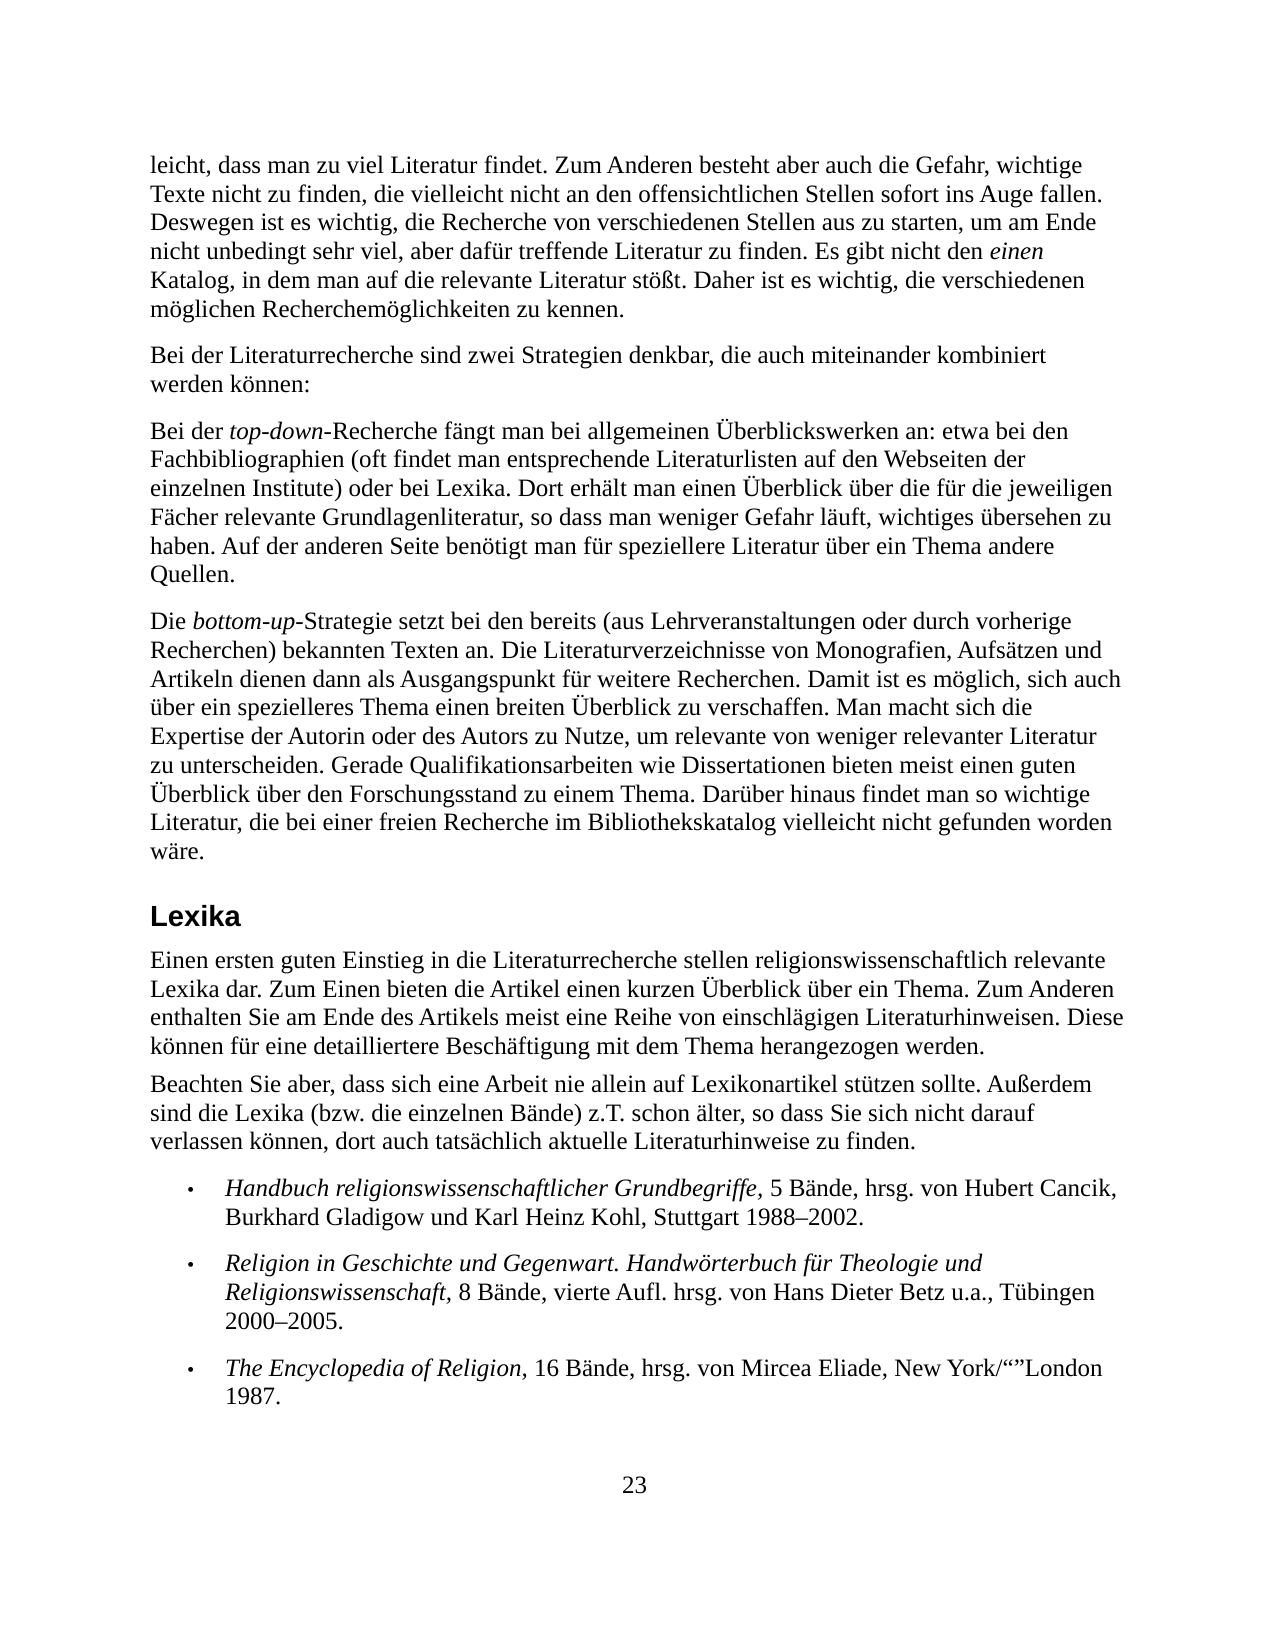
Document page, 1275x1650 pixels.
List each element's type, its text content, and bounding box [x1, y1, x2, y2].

list Religion in Geschichte und Gegenwart. Handwörterbuch für Theologie und Religionswissenschaft, 8 Bände, vierte Aufl. hrsg. von Hans Dieter Betz u.a., Tübingen 2000–2005. [187, 1248, 1125, 1335]
text Bei der Literaturrecherche sind zwei Strategien denkbar, die auch miteinander kombiniert werden können: [150, 340, 1125, 398]
list The Encyclopedia of Religion, 16 Bände, hrsg. von Mircea Eliade, New York/“”London 1987. [187, 1353, 1125, 1410]
text Beachten Sie aber, dass sich eine Arbeit nie allein auf Lexikonartikel stützen sollte. Außerdem sind die Lexika (bzw. die einzelnen Bände) z.T. schon älter, so dass Sie sich nicht darauf verlassen können, dort auch tatsächlich aktuelle Literaturhinweise zu finden. [150, 1069, 1125, 1155]
list Handbuch religionswissenschaftlicher Grundbegriffe, 5 Bände, hrsg. von Hubert Cancik, Burkhard Gladigow und Karl Heinz Kohl, Stuttgart 1988–2002. [187, 1173, 1125, 1231]
subtitle Lexika [150, 899, 1125, 932]
text leicht, dass man zu viel Literatur findet. Zum Anderen besteht aber auch die Gefahr, wichtige Texte nicht zu finden, die vielleicht nicht an den offensichtlichen Stellen sofort ins Auge fallen. Deswegen ist es wichtig, die Recherche von verschiedenen Stellen aus zu starten, um am Ende nicht unbedingt sehr viel, aber dafür treffende Literatur zu finden. Es gibt nicht den einen Katalog, in dem man auf die relevante Literatur stößt. Daher ist es wichtig, die verschiedenen möglichen Recherchemöglichkeiten zu kennen. [150, 150, 1125, 322]
text Die bottom-up-Strategie setzt bei den bereits (aus Lehrveranstaltungen oder durch vorherige Recherchen) bekannten Texten an. Die Literaturverzeichnisse von Monografien, Aufsätzen und Artikeln dienen dann als Ausgangspunkt für weitere Recherchen. Damit ist es möglich, sich auch über ein spezielleres Thema einen breiten Überblick zu verschaffen. Man macht sich die Expertise der Autorin oder des Autors zu Nutze, um relevante von weniger relevanter Literatur zu unterscheiden. Gerade Qualifikationsarbeiten wie Dissertationen bieten meist einen guten Überblick über den Forschungsstand zu einem Thema. Darüber hinaus findet man so wichtige Literatur, die bei einer freien Recherche im Bibliothekskatalog vielleicht nicht gefunden worden wäre. [150, 606, 1125, 865]
text Einen ersten guten Einstieg in die Literaturrecherche stellen religionswissenschaftlich relevante Lexika dar. Zum Einen bieten die Artikel einen kurzen Überblick über ein Thema. Zum Anderen enthalten Sie am Ende des Artikels meist eine Reihe von einschlägigen Literaturhinweisen. Diese können für eine detailliertere Beschäftigung mit dem Thema herangezogen werden. [150, 945, 1125, 1060]
text Bei der top-down-Recherche fängt man bei allgemeinen Überblickswerken an: etwa bei den Fachbibliographien (oft findet man entsprechende Literaturlisten auf den Webseiten der einzelnen Institute) oder bei Lexika. Dort erhält man einen Überblick über die für die jeweiligen Fächer relevante Grundlagenliteratur, so dass man weniger Gefahr läuft, wichtiges übersehen zu haben. Auf der anderen Seite benötigt man für speziellere Literatur über ein Thema andere Quellen. [150, 416, 1125, 588]
